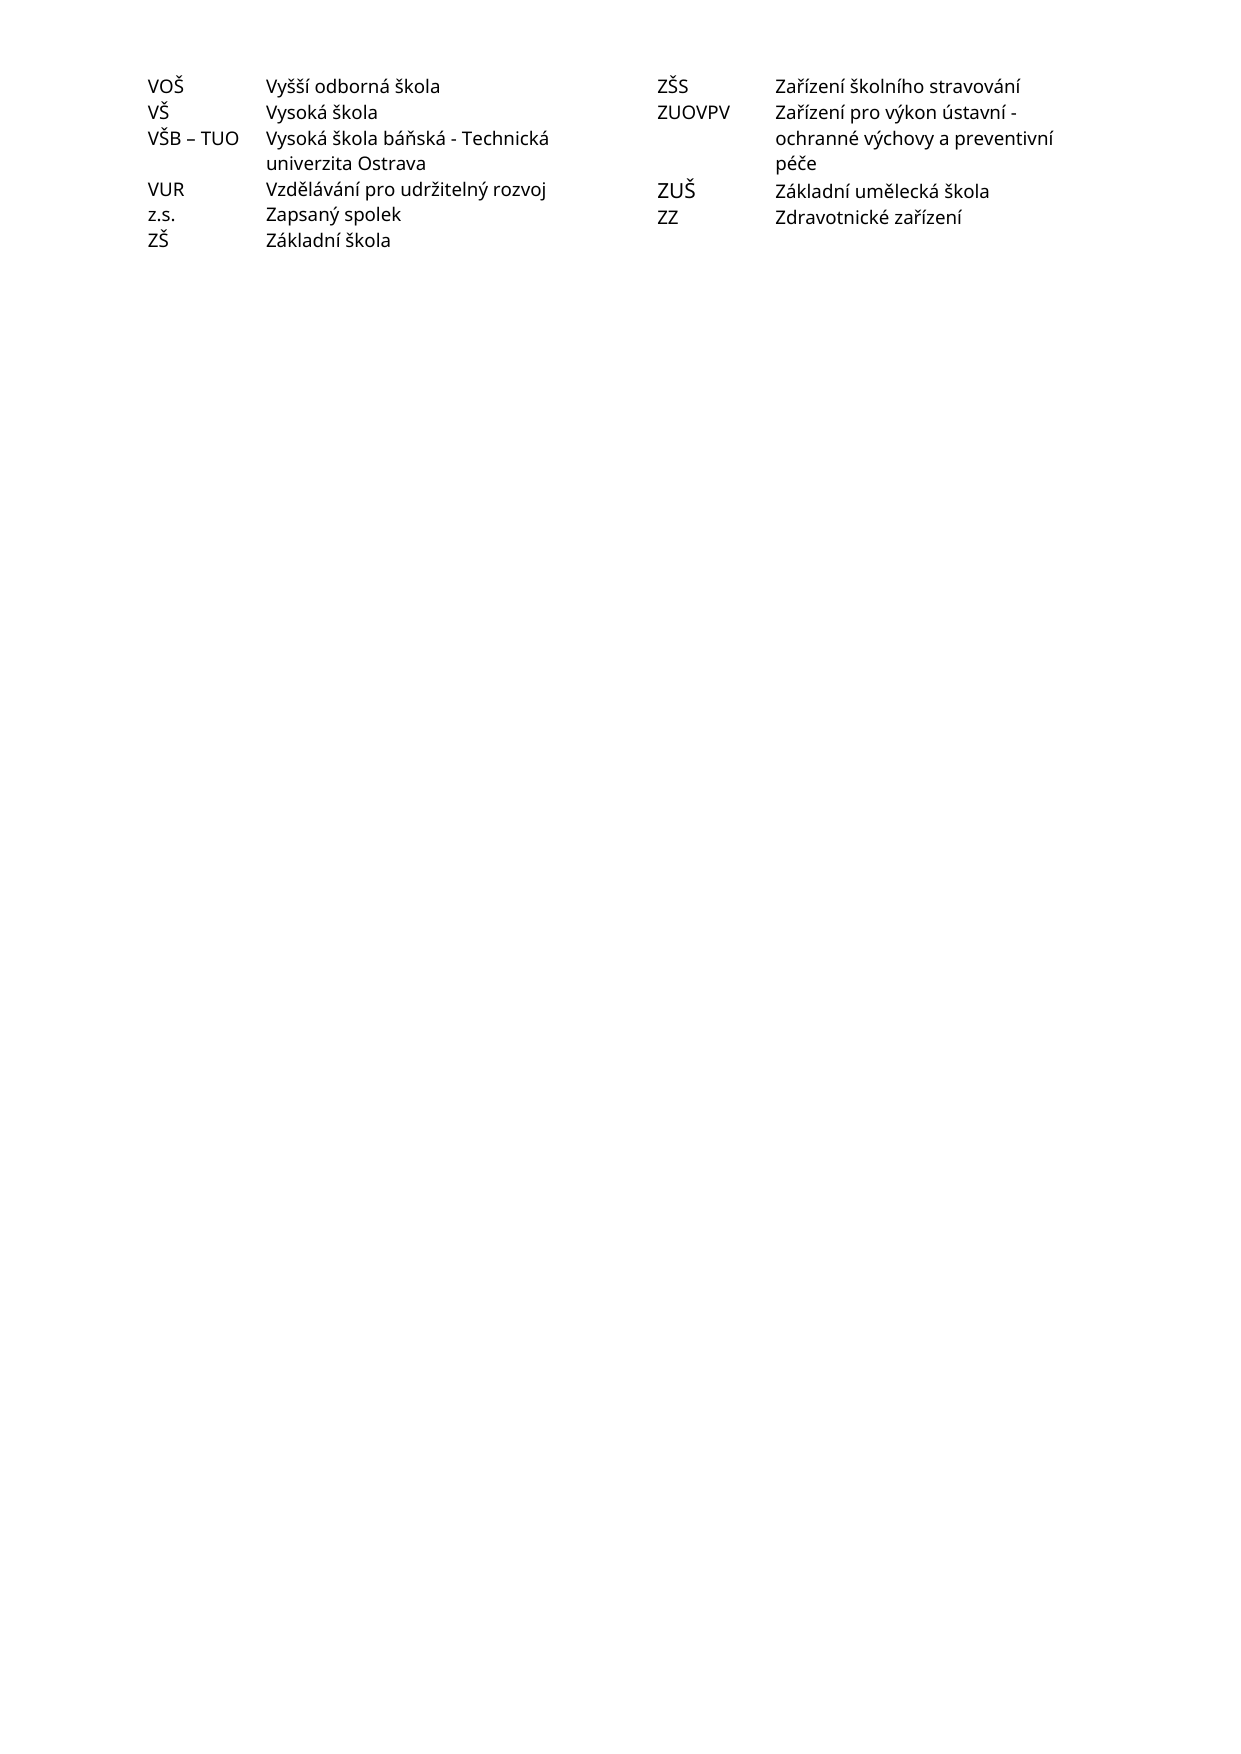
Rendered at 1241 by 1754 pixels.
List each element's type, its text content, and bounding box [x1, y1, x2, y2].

text ZŠ Základní škola [148, 227, 583, 252]
text z.s. Zapsaný spolek [148, 201, 583, 227]
text ZŠS Zařízení školního stravování [657, 74, 1092, 99]
text ZZ Zdravotnické zařízení [657, 204, 1092, 230]
text VŠB – TUO Vysoká škola báňská - Technická univerzita Ostrava [148, 125, 583, 176]
text VŠ Vysoká škola [148, 99, 583, 125]
text VOŠ Vyšší odborná škola [148, 74, 583, 99]
text VUR Vzdělávání pro udržitelný rozvoj [148, 176, 583, 201]
text ZUŠ Základní umělecká škola [657, 176, 1092, 204]
text ZUOVPV Zařízení pro výkon ústavní - ochranné výchovy a preventivní péče [657, 99, 1092, 176]
